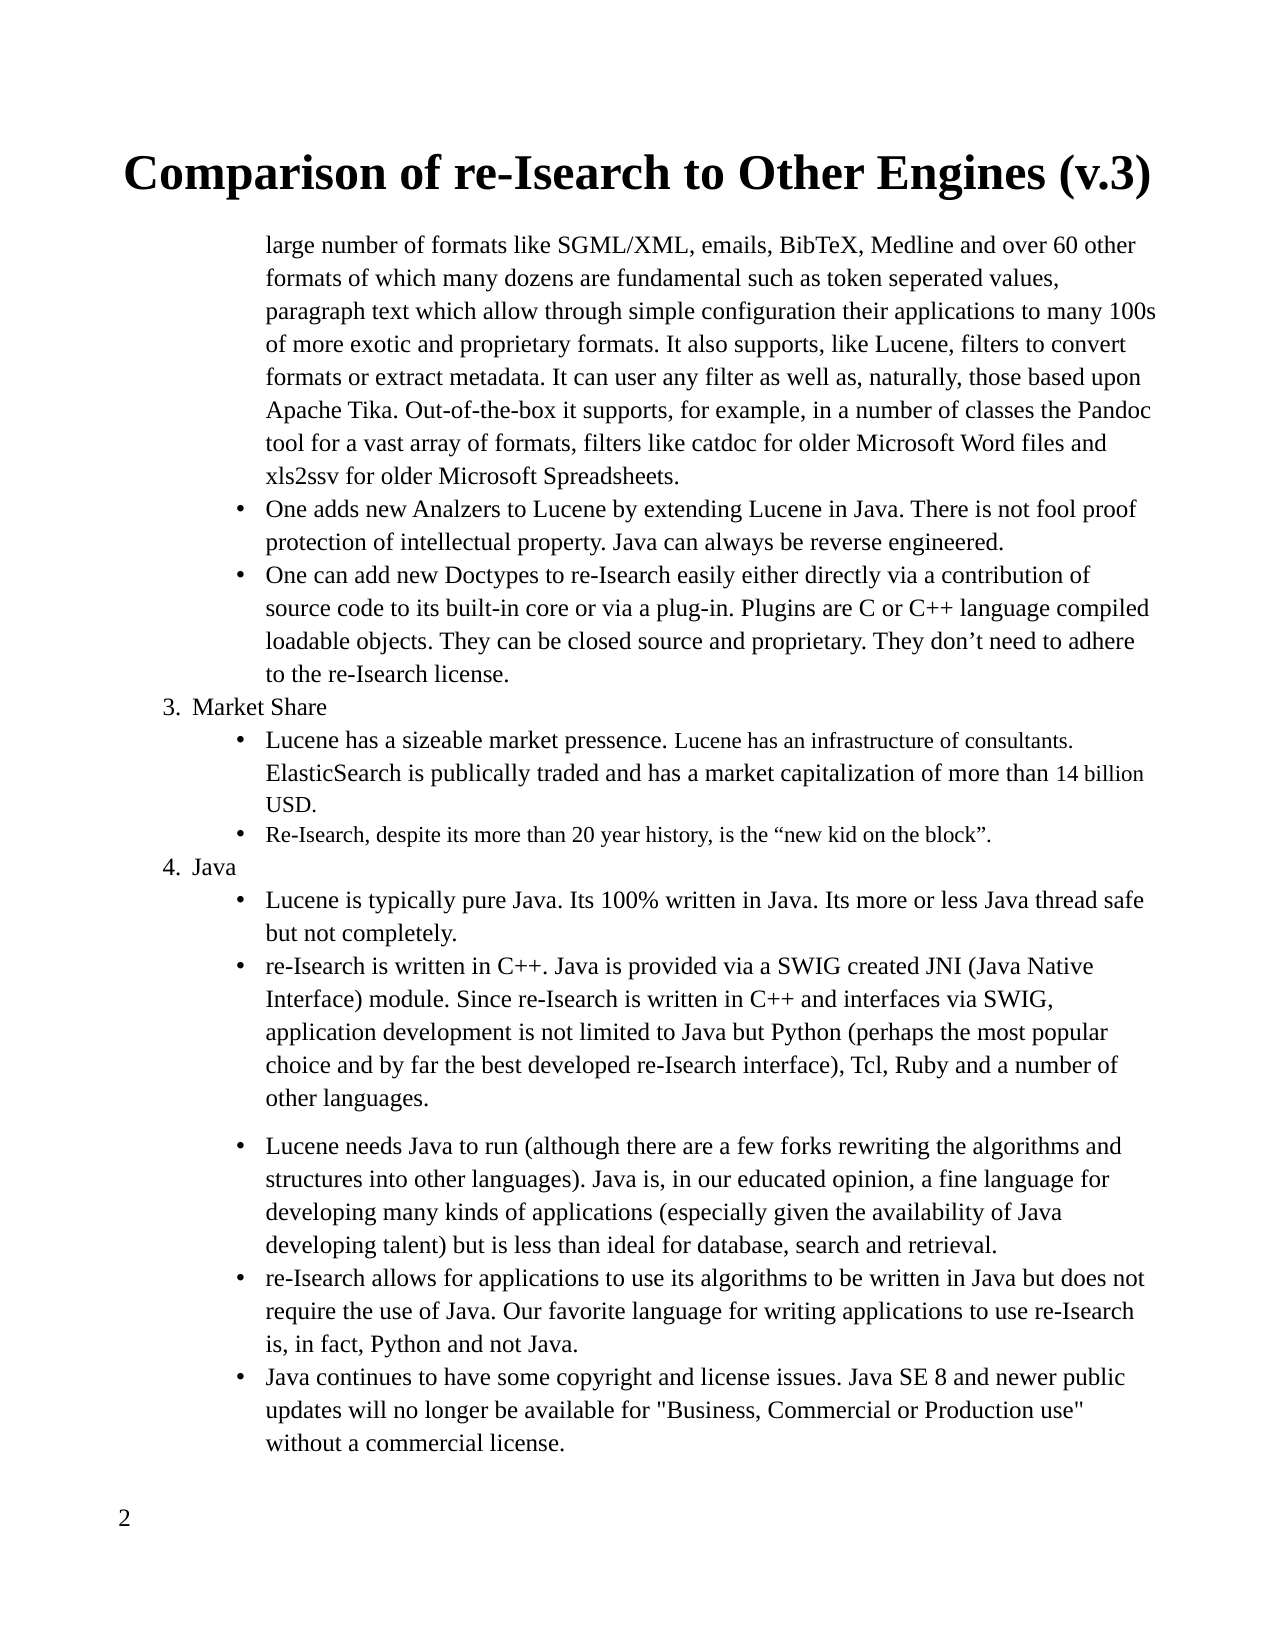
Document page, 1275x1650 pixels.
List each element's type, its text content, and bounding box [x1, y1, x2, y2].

list re-Isearch allows for applications to use its algorithms to be written in Java but does not require the use of Java. Our favorite language for writing applications to use re-Isearch is, in fact, Python and not Java. [236, 1263, 1157, 1358]
list Java continues to have some copyright and license issues. Java SE 8 and newer public updates will no longer be available for "Business, Commercial or Production use" without a commercial license. [236, 1362, 1157, 1457]
list Lucene is typically pure Java. Its 100% written in Java. Its more or less Java thread safe but not completely. [236, 885, 1157, 947]
list One can add new Doctypes to re-Isearch easily either directly via a contribution of source code to its built-in core or via a plug-in. Plugins are C or C++ language compiled loadable objects. They can be closed source and proprietary. They don’t need to adhere to the re-Isearch license. [236, 560, 1157, 688]
list Java [162, 852, 1157, 881]
list large number of formats like SGML/XML, emails, BibTeX, Medline and over 60 other formats of which many dozens are fundamental such as token seperated values, paragraph text which allow through simple configuration their applications to many 100s of more exotic and proprietary formats. It also supports, like Lucene, filters to convert formats or extract metadata. It can user any filter as well as, naturally, those based upon Apache Tika. Out-of-the-box it supports, for example, in a number of classes the Pandoc tool for a vast array of formats, filters like catdoc for older Microsoft Word files and xls2ssv for older Microsoft Spreadsheets. [236, 230, 1157, 490]
list One adds new Analzers to Lucene by extending Lucene in Java. There is not fool proof protection of intellectual property. Java can always be reverse engineered. [236, 494, 1157, 556]
list Market Share [162, 692, 1157, 721]
list re-Isearch is written in C++. Java is provided via a SWIG created JNI (Java Native Interface) module. Since re-Isearch is written in C++ and interfaces via SWIG, application development is not limited to Java but Python (perhaps the most popular choice and by far the best developed re-Isearch interface), Tcl, Ruby and a number of other languages. [236, 951, 1157, 1112]
list Lucene needs Java to run (although there are a few forks rewriting the algorithms and structures into other languages). Java is, in our educated opinion, a fine language for developing many kinds of applications (especially given the availability of Java developing talent) but is less than ideal for database, search and retrieval. [236, 1131, 1157, 1258]
list Re-Isearch, despite its more than 20 year history, is the “new kid on the block”. [236, 821, 1157, 848]
list Lucene has a sizeable market pressence. Lucene has an infrastructure of consultants. ElasticSearch is publically traded and has a market capitalization of more than 14 billion USD. [236, 725, 1157, 817]
